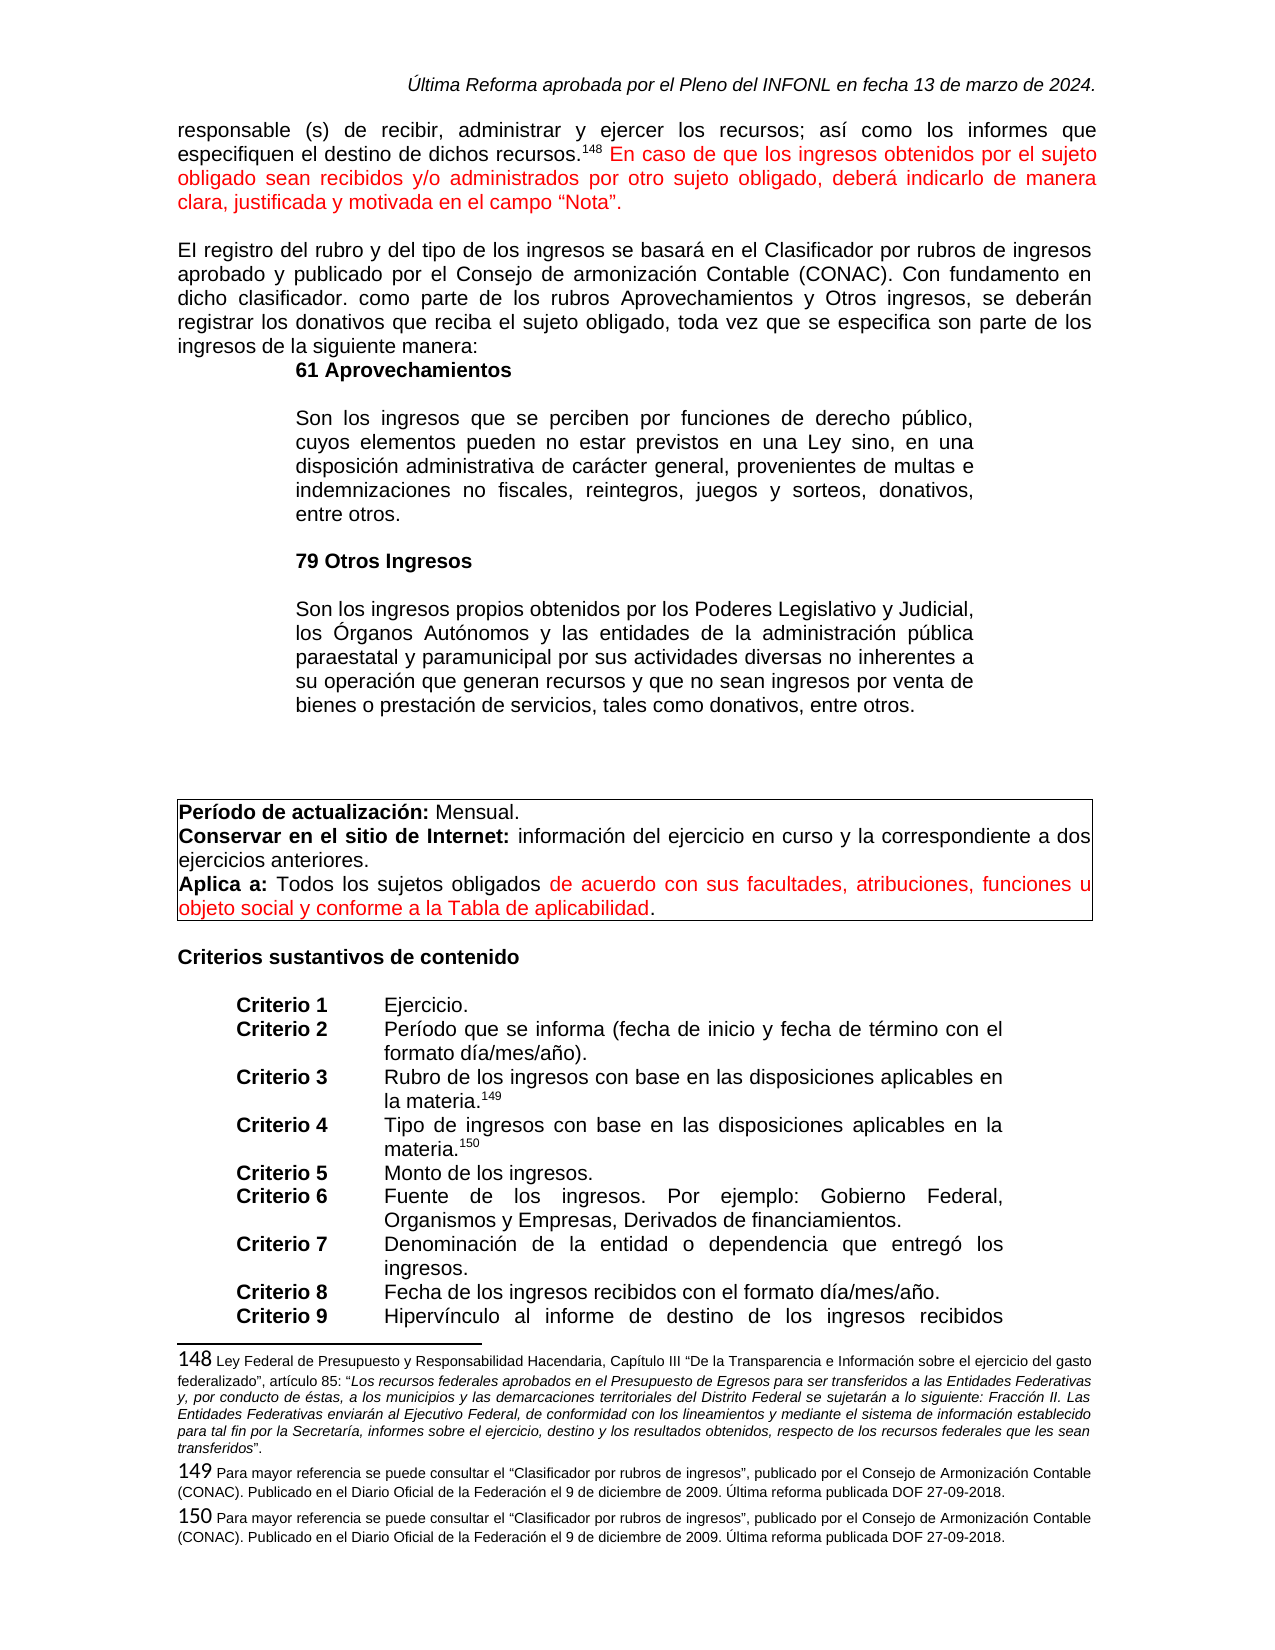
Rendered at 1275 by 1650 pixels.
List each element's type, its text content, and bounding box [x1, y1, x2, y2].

text Período de actualización: Mensual. [178, 800, 1092, 823]
text Criterio 2 Período que se informa (fecha de inicio y fecha de término con el formato día/mes/año). [236, 1017, 1004, 1064]
text Criterio 9 Hipervínculo al informe de destino de los ingresos recibidos [236, 1304, 1004, 1328]
text Conservar en el sitio de Internet: información del ejercicio en curso y la correspondiente a dos ejercicios anteriores. [178, 823, 1092, 871]
text responsable (s) de recibir, administrar y ejercer los recursos; así como los informes que especifiquen el destino de dichos recursos. En caso de que los ingresos obtenidos por el sujeto obligado sean recibidos y/o administrados por otro sujeto obligado, deberá indicarlo de manera clara, justificada y motivada en el campo “Nota”. [177, 118, 1098, 214]
text Criterios sustantivos de contenido [177, 945, 1009, 969]
text EI registro del rubro y del tipo de los ingresos se basará en el Clasificador por rubros de ingresos aprobado y publicado por el Consejo de armonización Contable (CONAC). Con fundamento en dicho clasificador. como parte de los rubros Aprovechamientos y Otros ingresos, se deberán registrar los donativos que reciba el sujeto obligado, toda vez que se especifica son parte de los ingresos de la siguiente manera: [177, 238, 1093, 358]
text Ley Federal de Presupuesto y Responsabilidad Hacendaria, Capítulo III “De la Transparencia e Información sobre el ejercicio del gasto federalizado”, artículo 85: “Los recursos federales aprobados en el Presupuesto de Egresos para ser transferidos a las Entidades Federativas y, por conducto de éstas, a los municipios y las demarcaciones territoriales del Distrito Federal se sujetarán a lo siguiente: Fracción II. Las Entidades Federativas enviarán al Ejecutivo Federal, de conformidad con los lineamientos y mediante el sistema de información establecido para tal fin por la Secretaría, informes sobre el ejercicio, destino y los resultados obtenidos, respecto de los recursos federales que les sean transferidos”. [177, 1344, 1094, 1456]
text Criterio 7 Denominación de la entidad o dependencia que entregó los ingresos. [236, 1232, 1004, 1280]
text 79 Otros Ingresos [295, 549, 974, 573]
text Criterio 1 Ejercicio. [236, 993, 1004, 1017]
text Para mayor referencia se puede consultar el “Clasificador por rubros de ingresos”, publicado por el Consejo de Armonización Contable (CONAC). Publicado en el Diario Oficial de la Federación el 9 de diciembre de 2009. Última reforma publicada DOF 27-09-2018. [177, 1501, 1094, 1546]
text Criterio 5 Monto de los ingresos. [236, 1160, 1004, 1184]
text Son los ingresos propios obtenidos por los Poderes Legislativo y Judicial, los Órganos Autónomos y las entidades de la administración pública paraestatal y paramunicipal por sus actividades diversas no inherentes a su operación que generan recursos y que no sean ingresos por venta de bienes o prestación de servicios, tales como donativos, entre otros. [295, 597, 974, 717]
text Para mayor referencia se puede consultar el “Clasificador por rubros de ingresos”, publicado por el Consejo de Armonización Contable (CONAC). Publicado en el Diario Oficial de la Federación el 9 de diciembre de 2009. Última reforma publicada DOF 27-09-2018. [177, 1456, 1094, 1501]
text Criterio 4 Tipo de ingresos con base en las disposiciones aplicables en la materia. [236, 1112, 1004, 1160]
text 61 Aprovechamientos [295, 358, 974, 382]
text Criterio 3 Rubro de los ingresos con base en las disposiciones aplicables en la materia. [236, 1064, 1004, 1112]
text Son los ingresos que se perciben por funciones de derecho público, cuyos elementos pueden no estar previstos en una Ley sino, en una disposición administrativa de carácter general, provenientes de multas e indemnizaciones no fiscales, reintegros, juegos y sorteos, donativos, entre otros. [295, 406, 974, 525]
text Criterio 8 Fecha de los ingresos recibidos con el formato día/mes/año. [236, 1280, 1004, 1304]
text Aplica a: Todos los sujetos obligados de acuerdo con sus facultades, atribuciones, funciones u objeto social y conforme a la Tabla de aplicabilidad. [178, 871, 1092, 920]
text Criterio 6 Fuente de los ingresos. Por ejemplo: Gobierno Federal, Organismos y Empresas, Derivados de financiamientos. [236, 1184, 1004, 1232]
